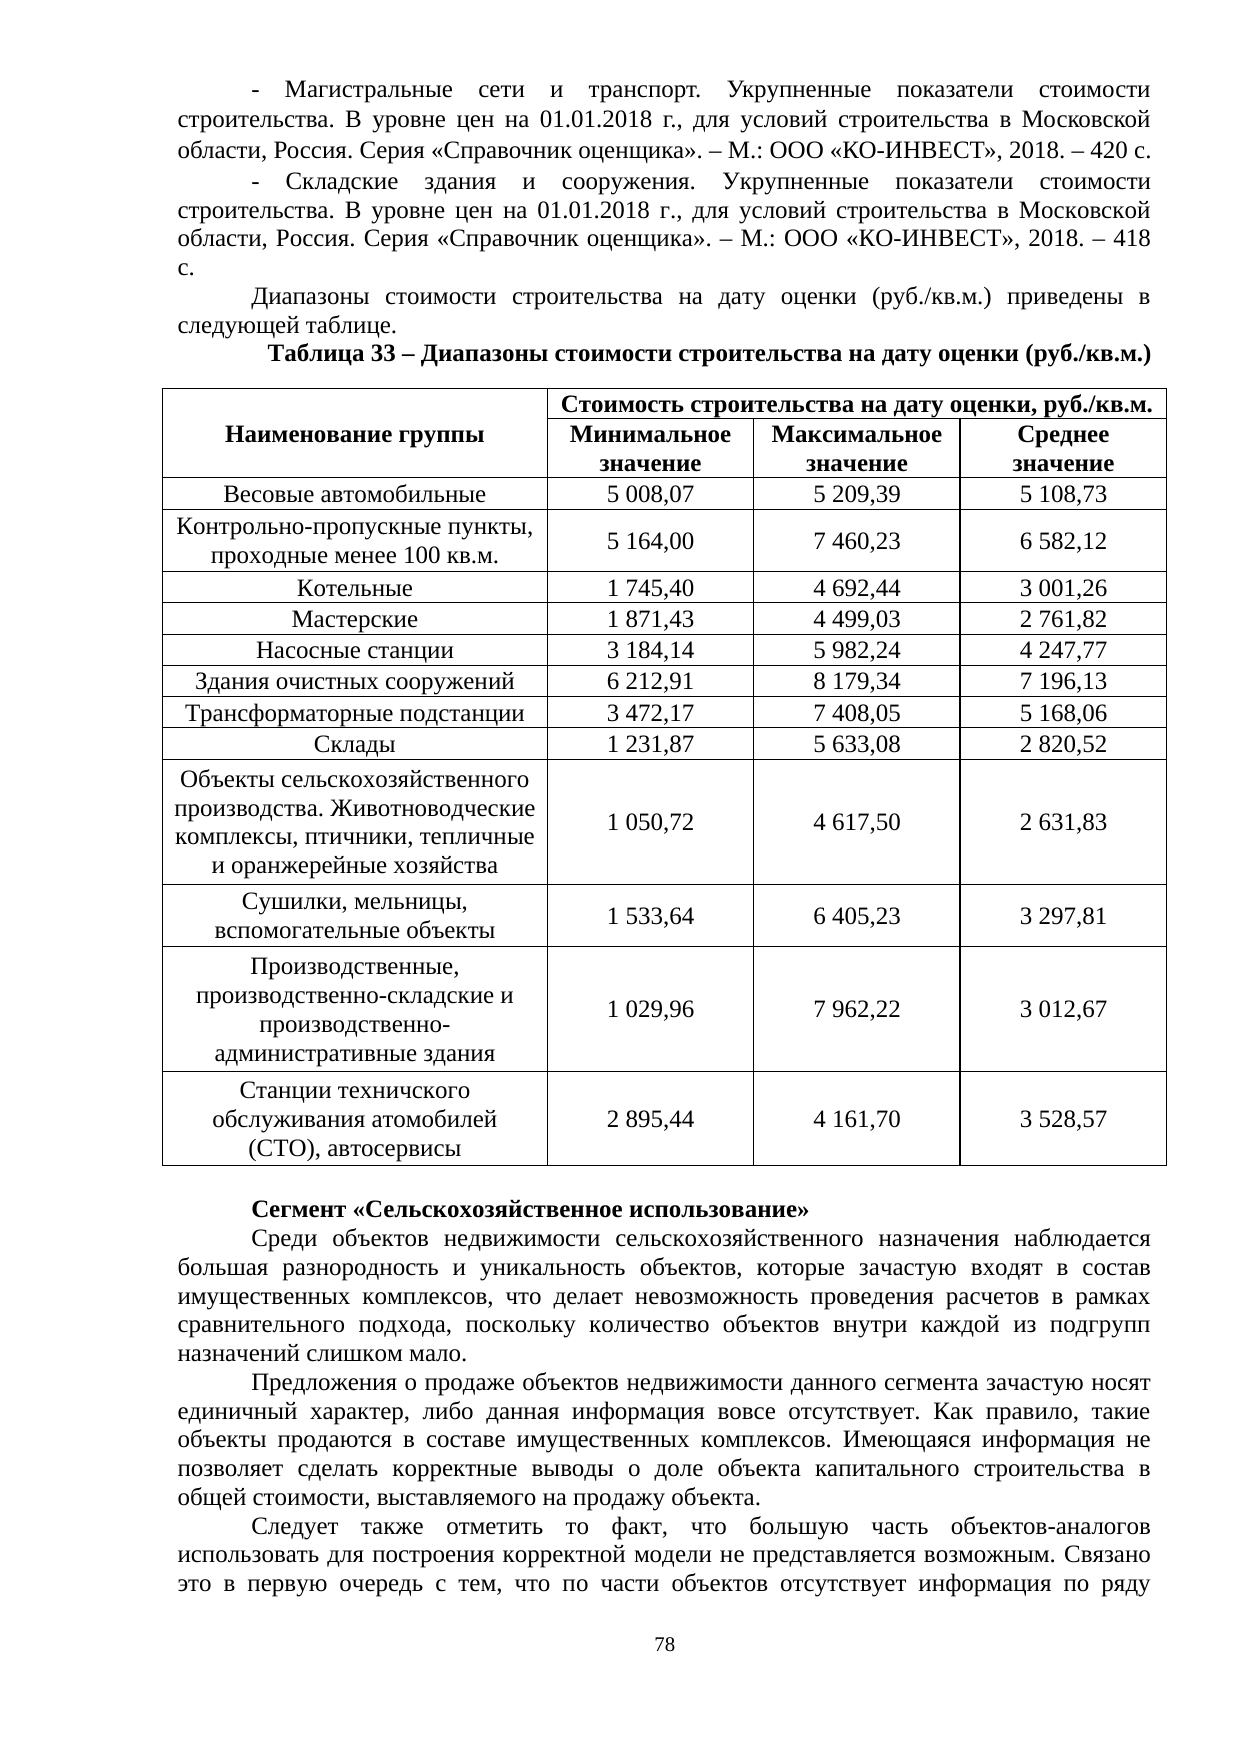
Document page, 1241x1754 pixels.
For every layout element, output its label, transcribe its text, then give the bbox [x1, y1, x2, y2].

table_cell 3 528,57 [961, 1072, 1166, 1165]
table_cell 5 209,39 [754, 478, 959, 508]
table_cell Среднее значение [961, 419, 1166, 477]
table_cell 4 247,77 [961, 635, 1166, 665]
table_cell 1 745,40 [548, 572, 753, 602]
table_cell Производственные, производственно-складские и производственно-административные здания [163, 947, 547, 1071]
table_cell 3 184,14 [548, 635, 753, 665]
table_cell 6 582,12 [961, 510, 1166, 571]
text Таблица 33 – Диапазоны стоимости строительства на дату оценки (руб./кв.м.) [177, 338, 1152, 367]
table_cell 7 460,23 [754, 510, 959, 571]
table_cell Сушилки, мельницы, вспомогательные объекты [163, 885, 547, 946]
table_cell 2 820,52 [961, 728, 1166, 758]
table_cell 5 164,00 [548, 510, 753, 571]
table_cell 3 001,26 [961, 572, 1166, 602]
table_cell 5 633,08 [754, 728, 959, 758]
table_cell Здания очистных сооружений [163, 666, 547, 696]
table_cell 4 499,03 [754, 603, 959, 633]
table_cell 7 196,13 [961, 666, 1166, 696]
table_cell 4 161,70 [754, 1072, 959, 1165]
table_cell Минимальное значение [548, 419, 753, 477]
table_cell 7 408,05 [754, 697, 959, 727]
table_header Стоимость строительства на дату оценки, руб./кв.м. [548, 389, 1166, 418]
table_cell 4 692,44 [754, 572, 959, 602]
table_cell Объекты сельскохозяйственного производства. Животноводческие комплексы, птичники, тепличные и оранжерейные хозяйства [163, 760, 547, 883]
table_cell 6 405,23 [754, 885, 959, 946]
table_cell 6 212,91 [548, 666, 753, 696]
table_cell 1 050,72 [548, 760, 753, 883]
table_cell 5 982,24 [754, 635, 959, 665]
text Следует также отметить то факт, что большую часть объектов-аналогов использовать для построения корректной модели не представляется возможным. Связано это в первую очередь с тем, что по части объектов отсутствует информация по ряду [177, 1511, 1152, 1597]
table_cell 5 008,07 [548, 478, 753, 508]
table_cell 1 871,43 [548, 603, 753, 633]
table_cell 2 631,83 [961, 760, 1166, 883]
table_cell Котельные [163, 572, 547, 602]
table_cell Склады [163, 728, 547, 758]
table_cell Максимальное значение [754, 419, 959, 477]
text Среди объектов недвижимости сельскохозяйственного назначения наблюдается большая разнородность и уникальность объектов, которые зачастую входят в состав имущественных комплексов, что делает невозможность проведения расчетов в рамках сравнительного подхода, поскольку количество объектов внутри каждой из подгрупп назначений слишком мало. [177, 1223, 1152, 1367]
table_cell Весовые автомобильные [163, 478, 547, 508]
text - Магистральные сети и транспорт. Укрупненные показатели стоимости строительства. В уровне цен на 01.01.2018 г., для условий строительства в Московской области, Россия. Серия «Справочник оценщика». – М.: ООО «КО-ИНВЕСТ», 2018. – 420 с. [177, 74, 1152, 164]
table_cell Трансформаторные подстанции [163, 697, 547, 727]
table_cell 8 179,34 [754, 666, 959, 696]
table_cell Контрольно-пропускные пункты, проходные менее 100 кв.м. [163, 510, 547, 571]
text Сегмент «Сельскохозяйственное использование» [177, 1194, 1152, 1223]
table_cell Станции техничского обслуживания атомобилей (СТО), автосервисы [163, 1072, 547, 1165]
table_cell 1 533,64 [548, 885, 753, 946]
table_cell 3 012,67 [961, 947, 1166, 1071]
table_cell 5 168,06 [961, 697, 1166, 727]
table_cell 2 761,82 [961, 603, 1166, 633]
text - Складские здания и сооружения. Укрупненные показатели стоимости строительства. В уровне цен на 01.01.2018 г., для условий строительства в Московской области, Россия. Серия «Справочник оценщика». – М.: ООО «КО-ИНВЕСТ», 2018. – 418 с. [177, 166, 1152, 281]
table_header Наименование группы [163, 389, 547, 477]
table_cell 3 472,17 [548, 697, 753, 727]
table_cell Насосные станции [163, 635, 547, 665]
table_cell Мастерские [163, 603, 547, 633]
table_cell 4 617,50 [754, 760, 959, 883]
table_cell 1 029,96 [548, 947, 753, 1071]
table_cell 3 297,81 [961, 885, 1166, 946]
table_cell 7 962,22 [754, 947, 959, 1071]
table_cell 5 108,73 [961, 478, 1166, 508]
text Предложения о продаже объектов недвижимости данного сегмента зачастую носят единичный характер, либо данная информация вовсе отсутствует. Как правило, такие объекты продаются в составе имущественных комплексов. Имеющаяся информация не позволяет сделать корректные выводы о доле объекта капитального строительства в общей стоимости, выставляемого на продажу объекта. [177, 1367, 1152, 1511]
text Диапазоны стоимости строительства на дату оценки (руб./кв.м.) приведены в следующей таблице. [177, 281, 1152, 338]
table_cell 1 231,87 [548, 728, 753, 758]
table_cell 2 895,44 [548, 1072, 753, 1165]
